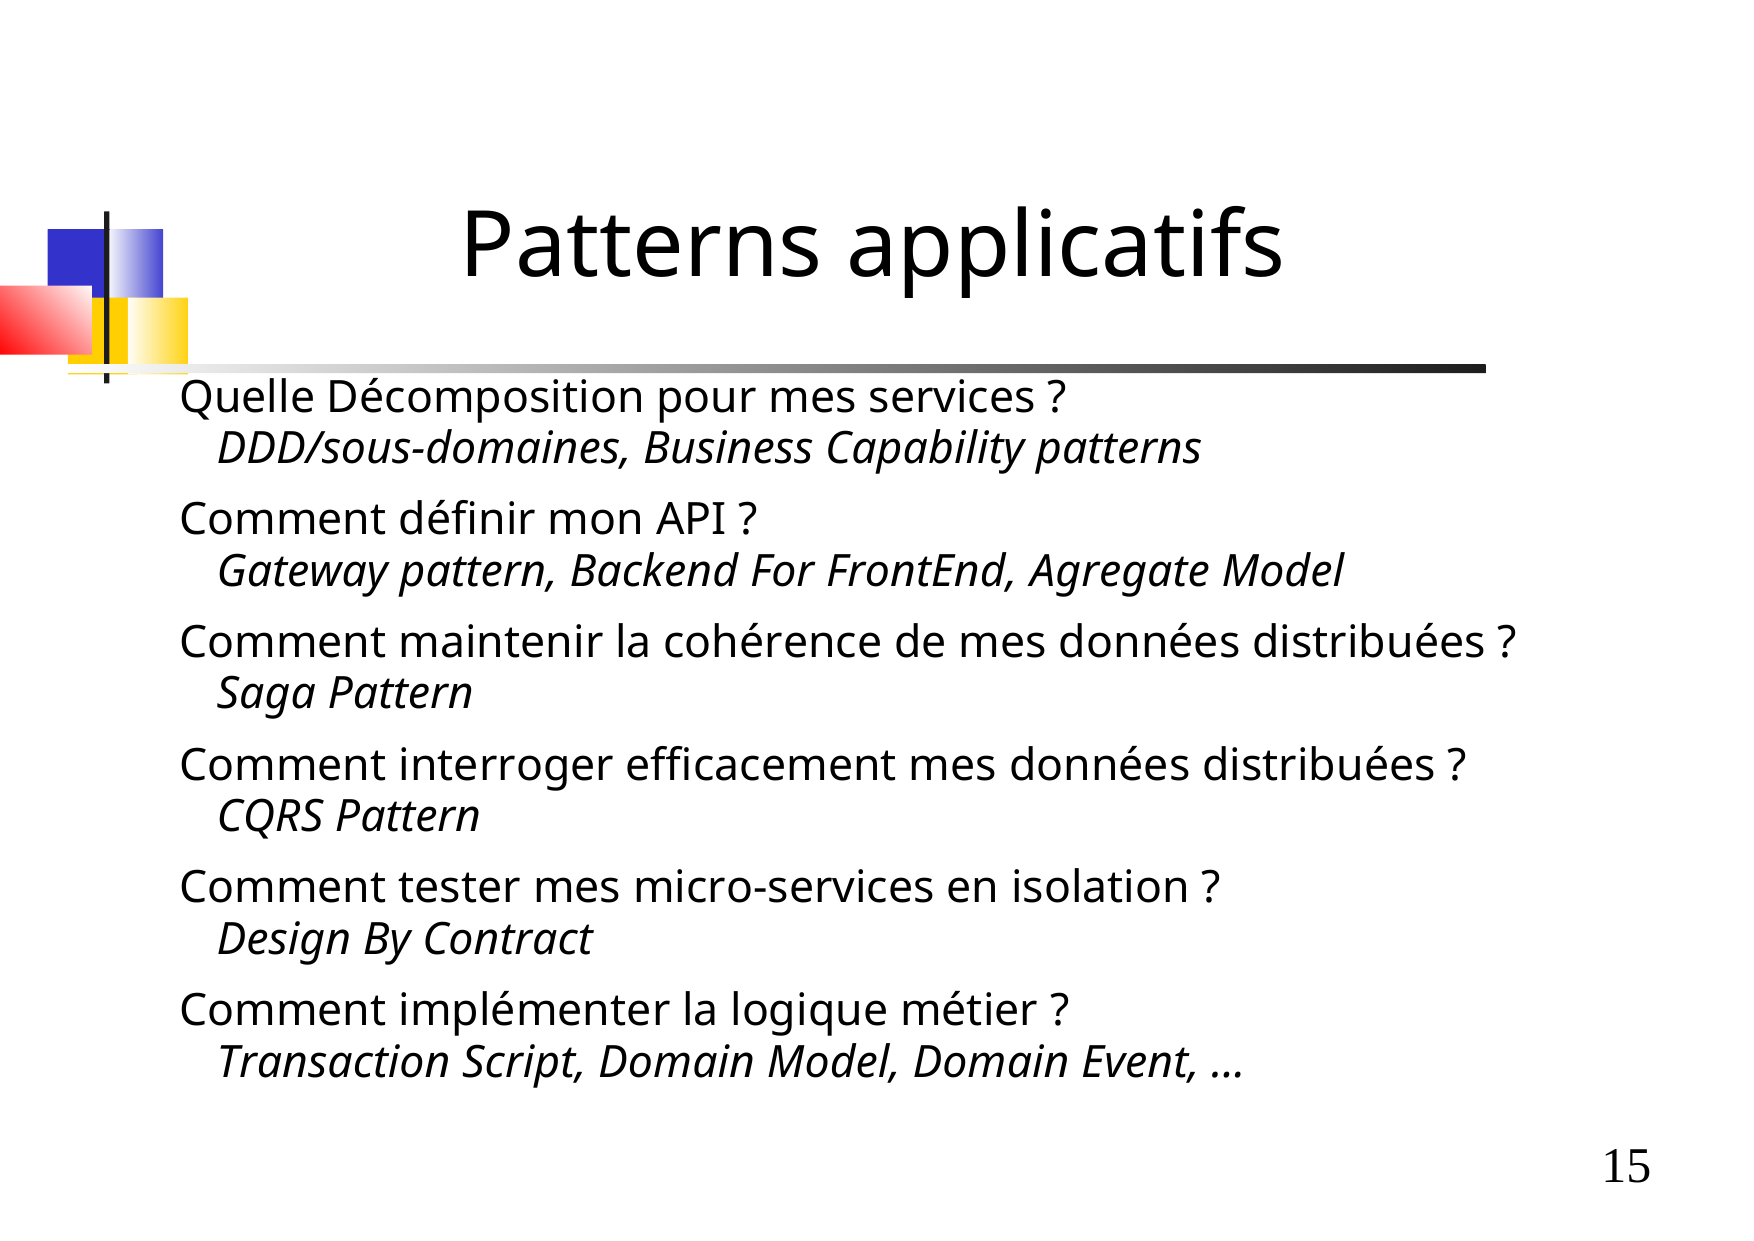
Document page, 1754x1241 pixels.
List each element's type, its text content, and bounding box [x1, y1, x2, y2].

list Quelle Décomposition pour mes services ? DDD/sous-domaines, Business Capability patterns Comment définir mon API ? Gateway pattern, Backend For FrontEnd, Agregate Model Comment maintenir la cohérence de mes données distribuées ? Saga Pattern Comment interroger efficacement mes données distribuées ? CQRS Pattern Comment tester mes micro-services en isolation ? Design By Contract Comment implémenter la logique métier ? Transaction Script, Domain Model, Domain Event, ... [179, 371, 1567, 1091]
title Patterns applicatifs [179, 139, 1567, 351]
